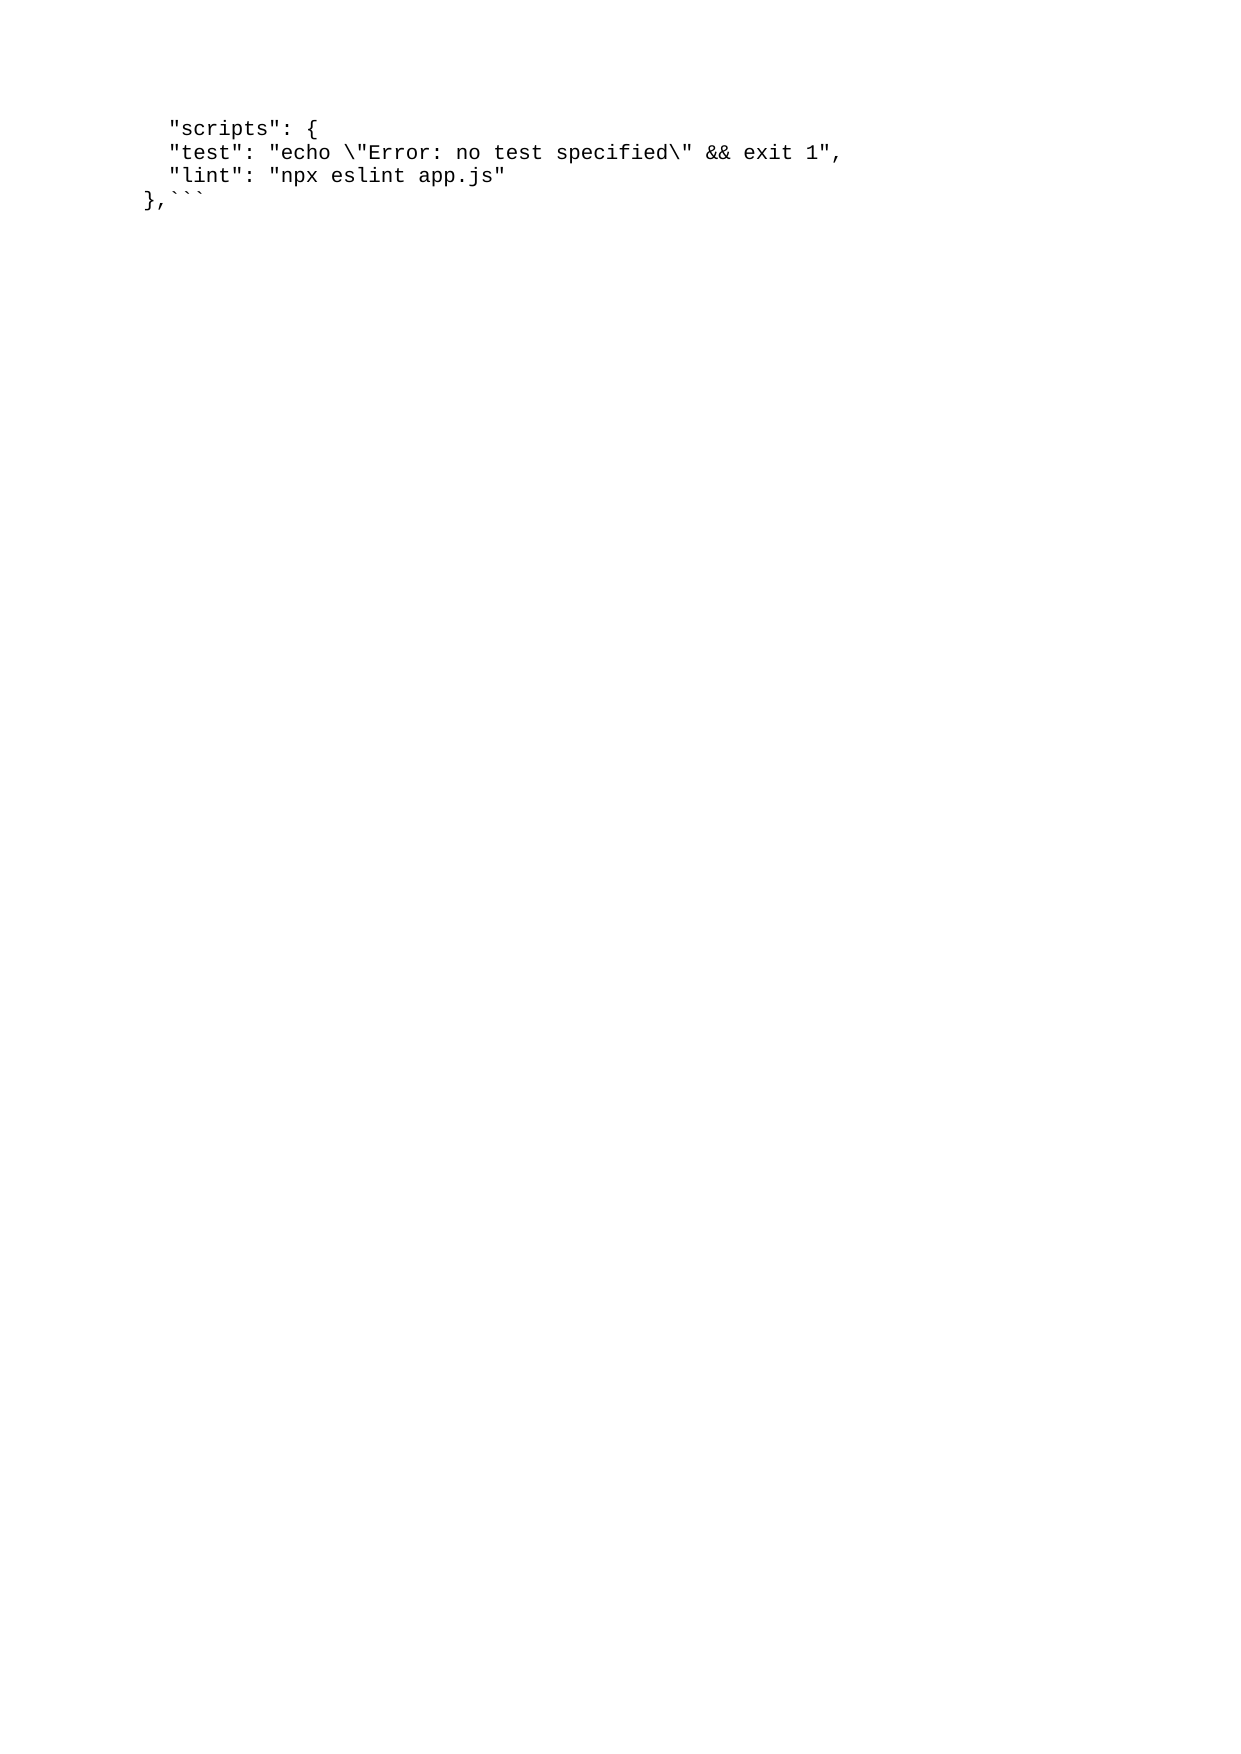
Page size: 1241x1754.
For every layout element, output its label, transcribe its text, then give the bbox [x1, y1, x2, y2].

text "lint": "npx eslint app.js" [118, 165, 1122, 189]
text "scripts": { [118, 118, 1122, 142]
text "test": "echo \"Error: no test specified\" && exit 1", [118, 142, 1122, 165]
text },``` [118, 189, 1122, 213]
